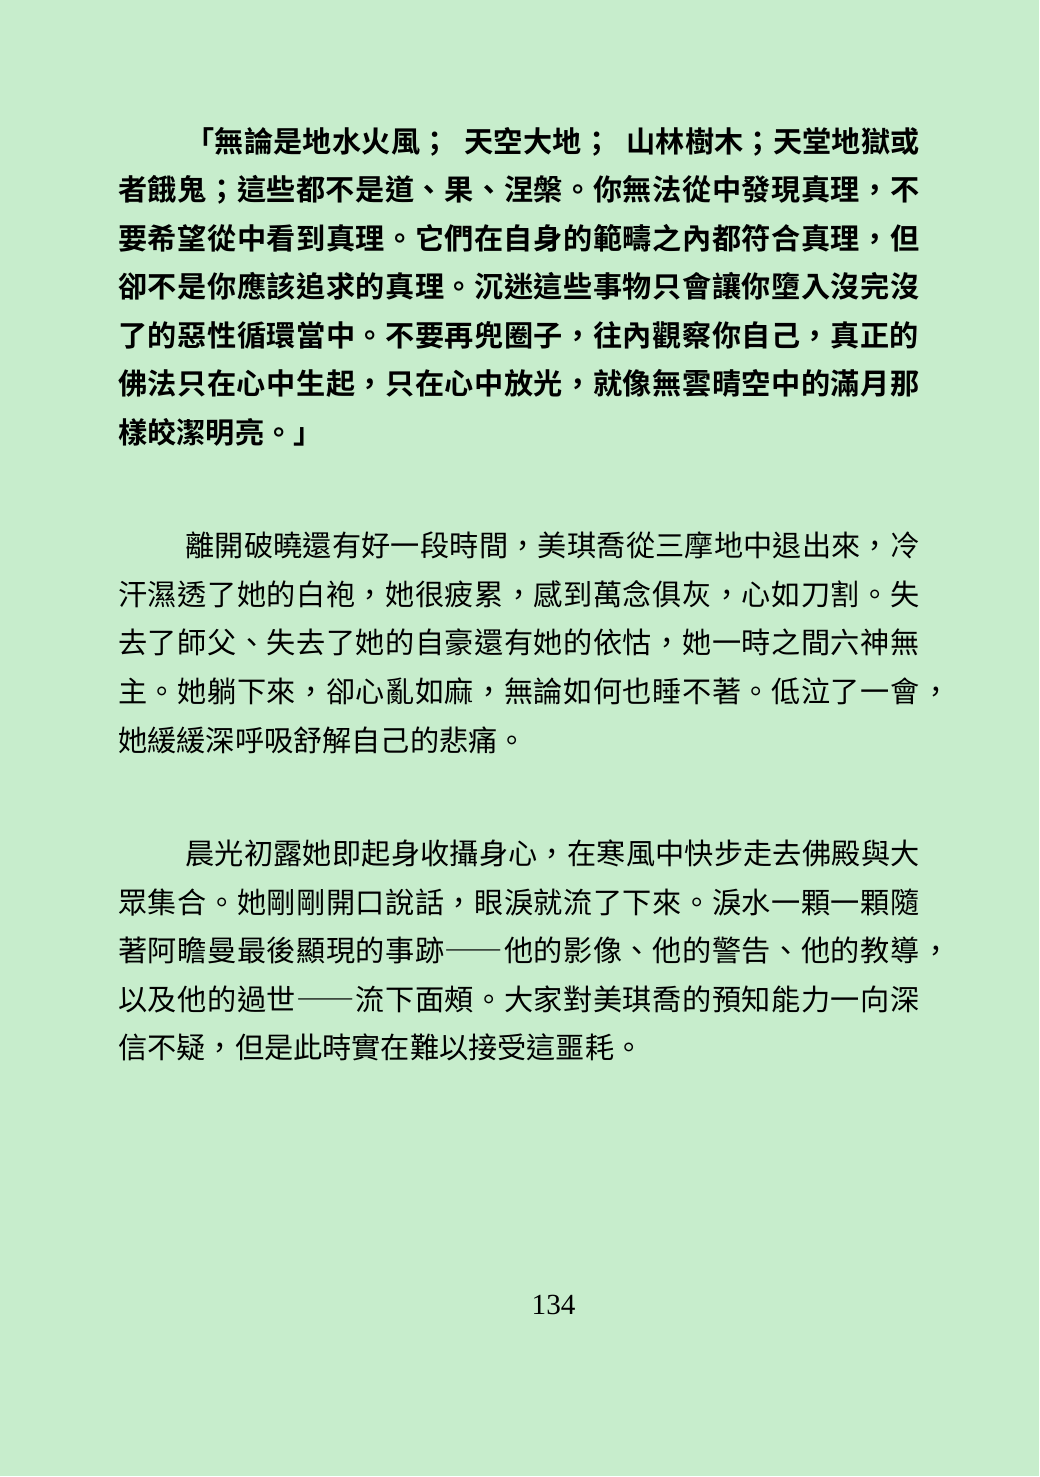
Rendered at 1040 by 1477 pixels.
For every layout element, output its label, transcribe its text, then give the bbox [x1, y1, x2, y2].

text 「無論是地水火風； 天空大地； 山林樹木；天堂地獄或者餓鬼；這些都不是道、果、涅槃。你無法從中發現真理，不要希望從中看到真理。它們在自身的範疇之內都符合真理，但卻不是你應該追求的真理。沉迷這些事物只會讓你墮入沒完沒了的惡性循環當中。不要再兜圈子，往內觀察你自己，真正的佛法只在心中生起，只在心中放光，就像無雲晴空中的滿月那樣皎潔明亮。」 [118, 118, 921, 452]
text 離開破曉還有好一段時間，美琪喬從三摩地中退出來，冷汗濕透了她的白袍，她很疲累，感到萬念俱灰，心如刀割。失去了師父、失去了她的自豪還有她的依怙，她一時之間六神無主。她躺下來，卻心亂如麻，無論如何也睡不著。低泣了一會，她緩緩深呼吸舒解自己的悲痛。 [118, 523, 921, 759]
text 晨光初露她即起身收攝身心，在寒風中快步走去佛殿與大眾集合。她剛剛開口說話，眼淚就流了下來。淚水一顆一顆隨著阿瞻曼最後顯現的事跡——他的影像、他的警告、他的教導，以及他的過世——流下面頰。大家對美琪喬的預知能力一向深信不疑，但是此時實在難以接受這噩耗。 [118, 831, 921, 1067]
